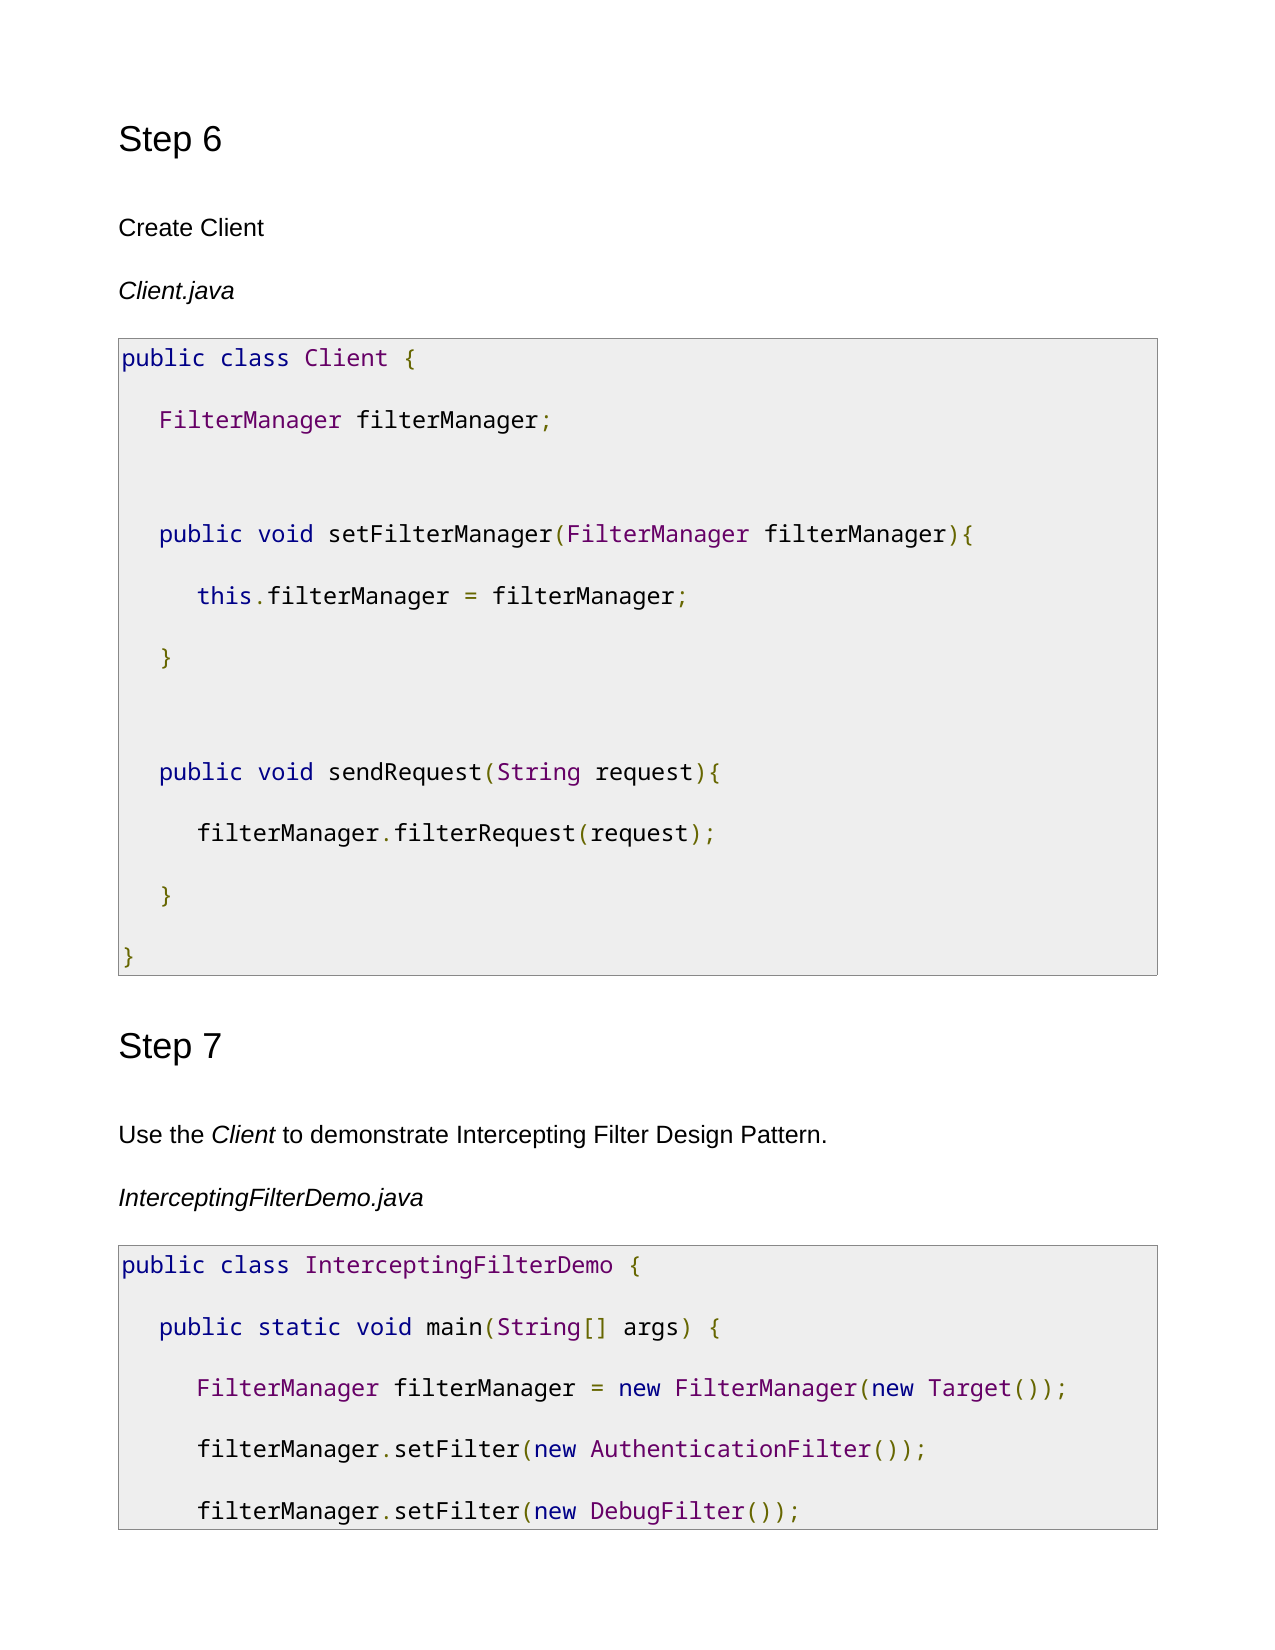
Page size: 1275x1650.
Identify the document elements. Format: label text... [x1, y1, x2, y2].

subtitle Step 7 [118, 1025, 1157, 1066]
text public void setFilterManager(FilterManager filterManager){ [119, 514, 1157, 549]
text } [119, 875, 1157, 910]
text Client.java [118, 276, 1157, 304]
text public void sendRequest(String request){ [119, 752, 1157, 787]
subtitle Step 6 [118, 118, 1157, 159]
text public class Client { [119, 339, 1157, 373]
text filterManager.filterRequest(request); [119, 813, 1157, 848]
text Create Client [118, 213, 1157, 242]
text } [119, 637, 1157, 672]
text Use the Client to demonstrate Intercepting Filter Design Pattern. [118, 1120, 1157, 1149]
text public static void main(String[] args) { [119, 1307, 1157, 1342]
text FilterManager filterManager; [119, 400, 1157, 435]
text this.filterManager = filterManager; [119, 576, 1157, 611]
text filterManager.setFilter(new AuthenticationFilter()); [119, 1429, 1157, 1465]
text InterceptingFilterDemo.java [118, 1183, 1157, 1211]
text filterManager.setFilter(new DebugFilter()); [119, 1491, 1157, 1529]
text FilterManager filterManager = new FilterManager(new Target()); [119, 1368, 1157, 1403]
text } [119, 936, 1157, 975]
text public class InterceptingFilterDemo { [119, 1246, 1157, 1280]
